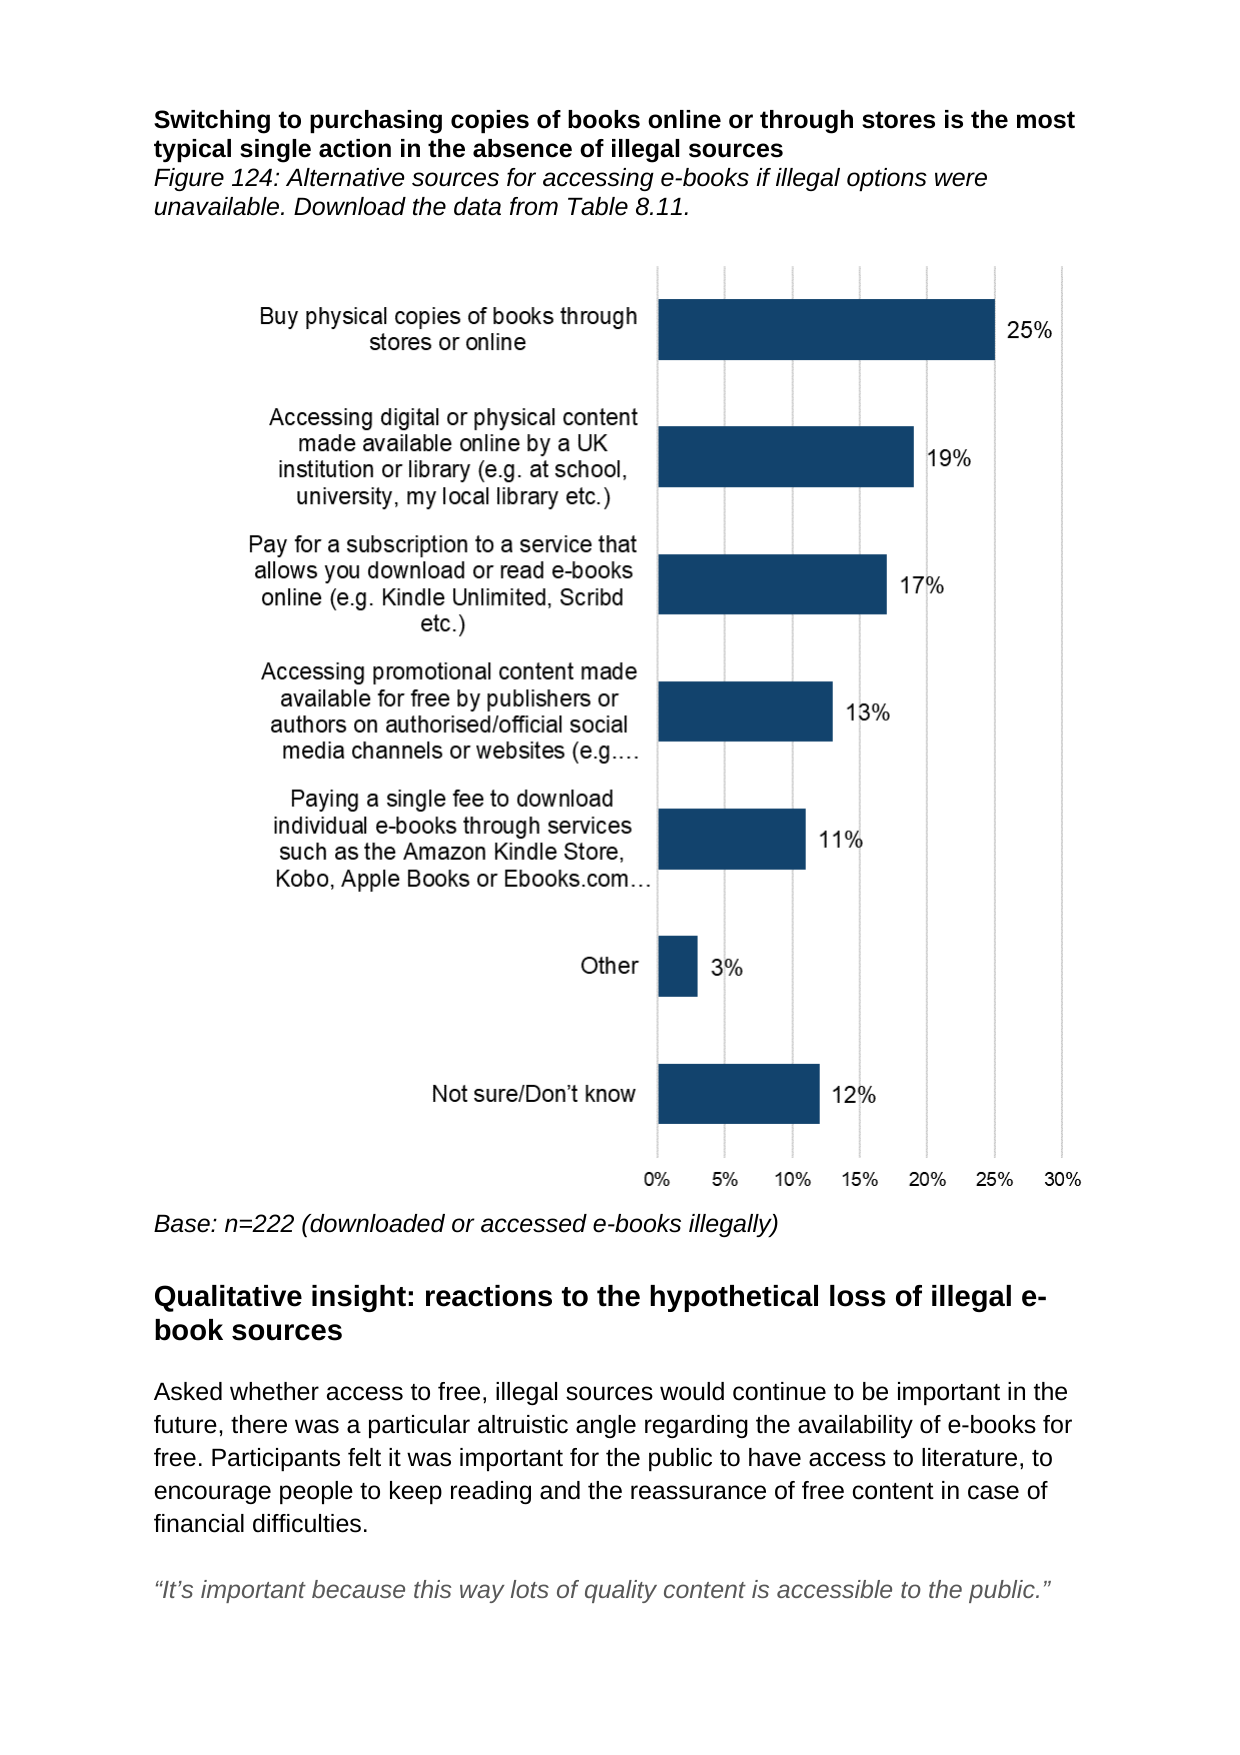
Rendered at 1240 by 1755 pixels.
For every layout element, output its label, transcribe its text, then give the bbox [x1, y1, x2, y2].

subtitle Switching to purchasing copies of books online or through stores is the most typical single action in the absence of illegal sources [153, 106, 1089, 163]
subtitle Qualitative insight: reactions to the hypothetical loss of illegal e-book sources [153, 1279, 1089, 1347]
text “It’s important because this way lots of quality content is accessible to the public.” [153, 1575, 1089, 1604]
text Asked whether access to free, illegal sources would continue to be important in the future, there was a particular altruistic angle regarding the availability of e-books for free. Participants felt it was important for the public to have access to literature, to encourage people to keep reading and the reassurance of free content in case of financial difficulties. [153, 1377, 1089, 1538]
text Base: n=222 (downloaded or accessed e-books illegally) [153, 1209, 1089, 1238]
text Figure 124: Alternative sources for accessing e-books if illegal options were unavailable. Download the data from Table 8.11. [153, 163, 1089, 221]
